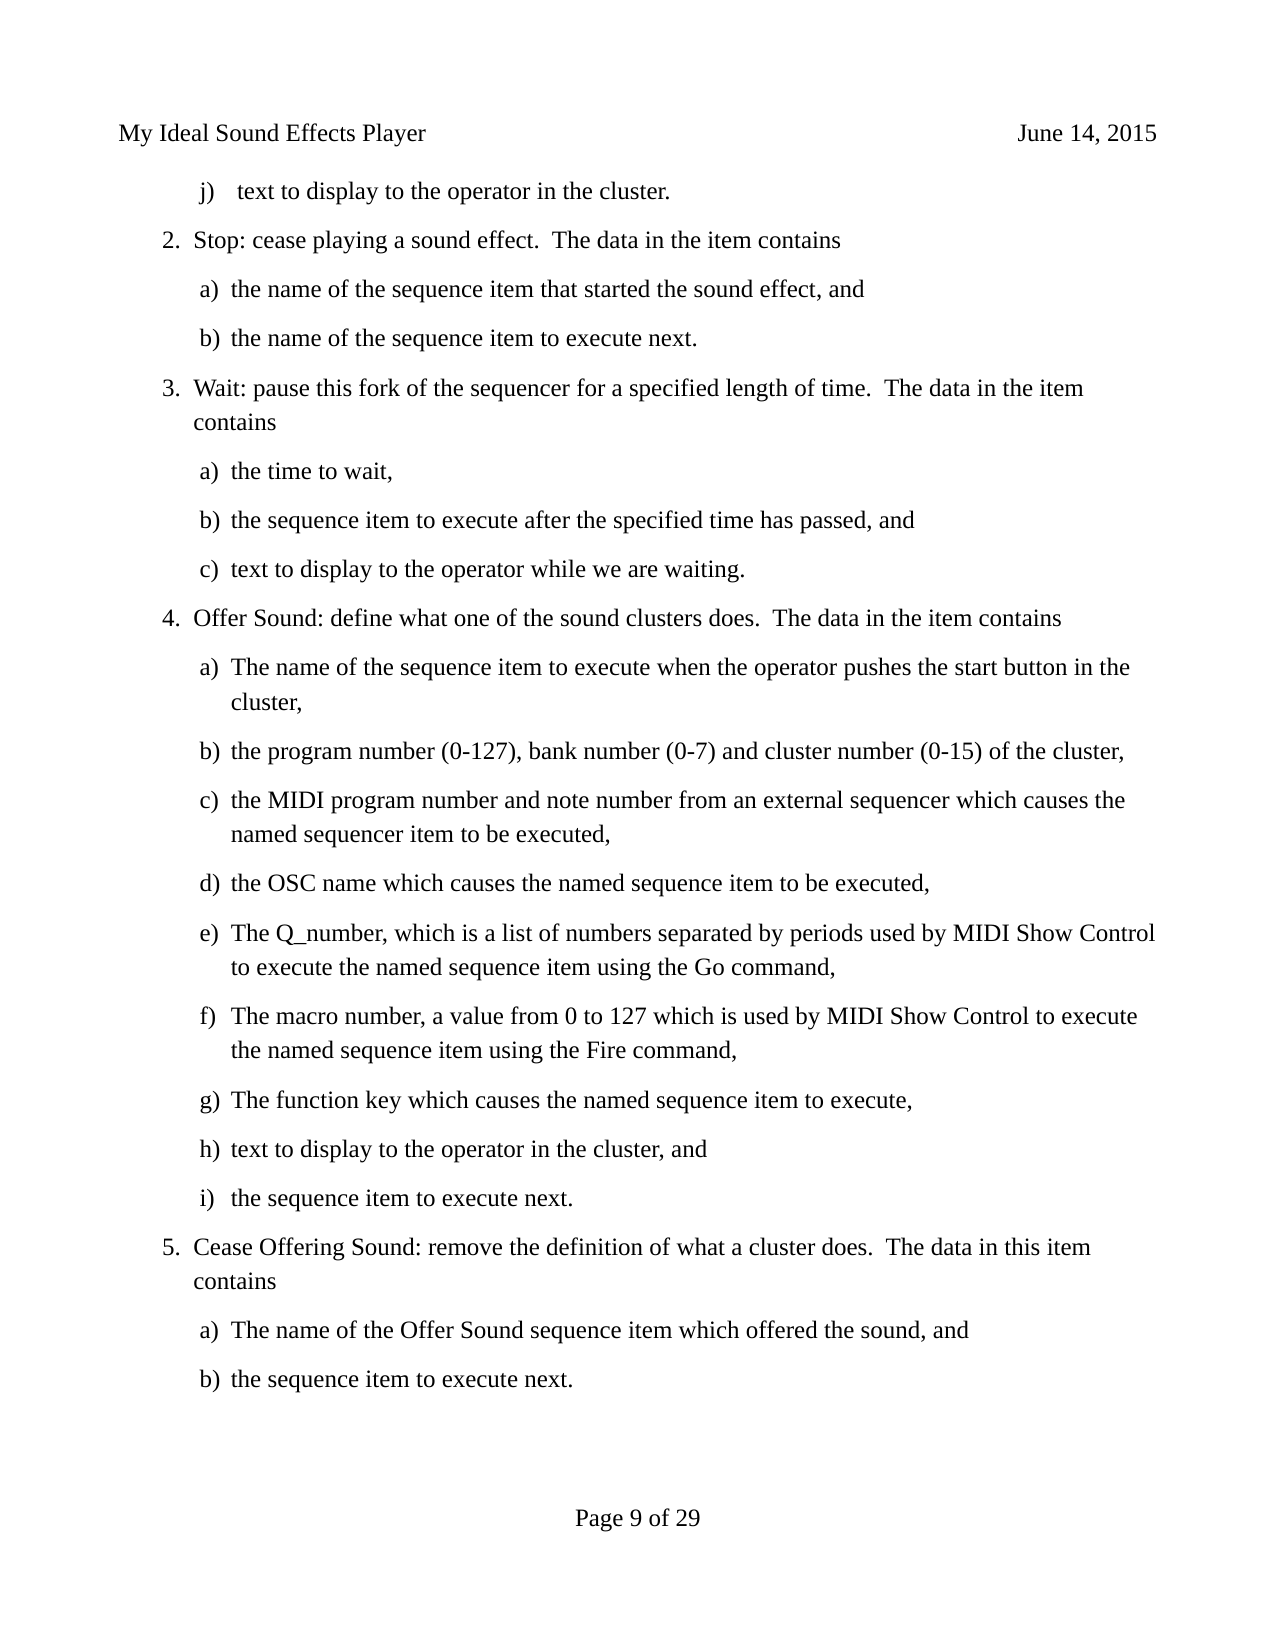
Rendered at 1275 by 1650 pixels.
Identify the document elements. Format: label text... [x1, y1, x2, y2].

list the time to wait, [193, 456, 1157, 485]
list The macro number, a value from 0 to 127 which is used by MIDI Show Control to execute the named sequence item using the Fire command, [193, 1001, 1157, 1064]
list the sequence item to execute after the specified time has passed, and [193, 505, 1157, 534]
list the sequence item to execute next. [193, 1183, 1157, 1212]
list The function key which causes the named sequence item to execute, [193, 1085, 1157, 1113]
list the sequence item to execute next. [193, 1364, 1157, 1393]
list the MIDI program number and note number from an external sequencer which causes the named sequencer item to be executed, [193, 785, 1157, 848]
list the name of the sequence item that started the sound effect, and [193, 274, 1157, 303]
list Wait: pause this fork of the sequencer for a specified length of time. The data in the item contains [156, 373, 1157, 436]
list the OSC name which causes the named sequence item to be executed, [193, 868, 1157, 897]
list text to display to the operator in the cluster. [193, 176, 1157, 205]
list Offer Sound: define what one of the sound clusters does. The data in the item contains [156, 603, 1157, 632]
list The Q_number, which is a list of numbers separated by periods used by MIDI Show Control to execute the named sequence item using the Go command, [193, 918, 1157, 981]
list the program number (0-127), bank number (0-7) and cluster number (0-15) of the cluster, [193, 736, 1157, 765]
list The name of the Offer Sound sequence item which offered the sound, and [193, 1315, 1157, 1344]
list Stop: cease playing a sound effect. The data in the item contains [156, 225, 1157, 254]
list text to display to the operator in the cluster, and [193, 1134, 1157, 1162]
list text to display to the operator while we are waiting. [193, 554, 1157, 583]
list the name of the sequence item to execute next. [193, 323, 1157, 352]
list The name of the sequence item to execute when the operator pushes the start button in the cluster, [193, 652, 1157, 716]
list Cease Offering Sound: remove the definition of what a cluster does. The data in this item contains [156, 1232, 1157, 1295]
